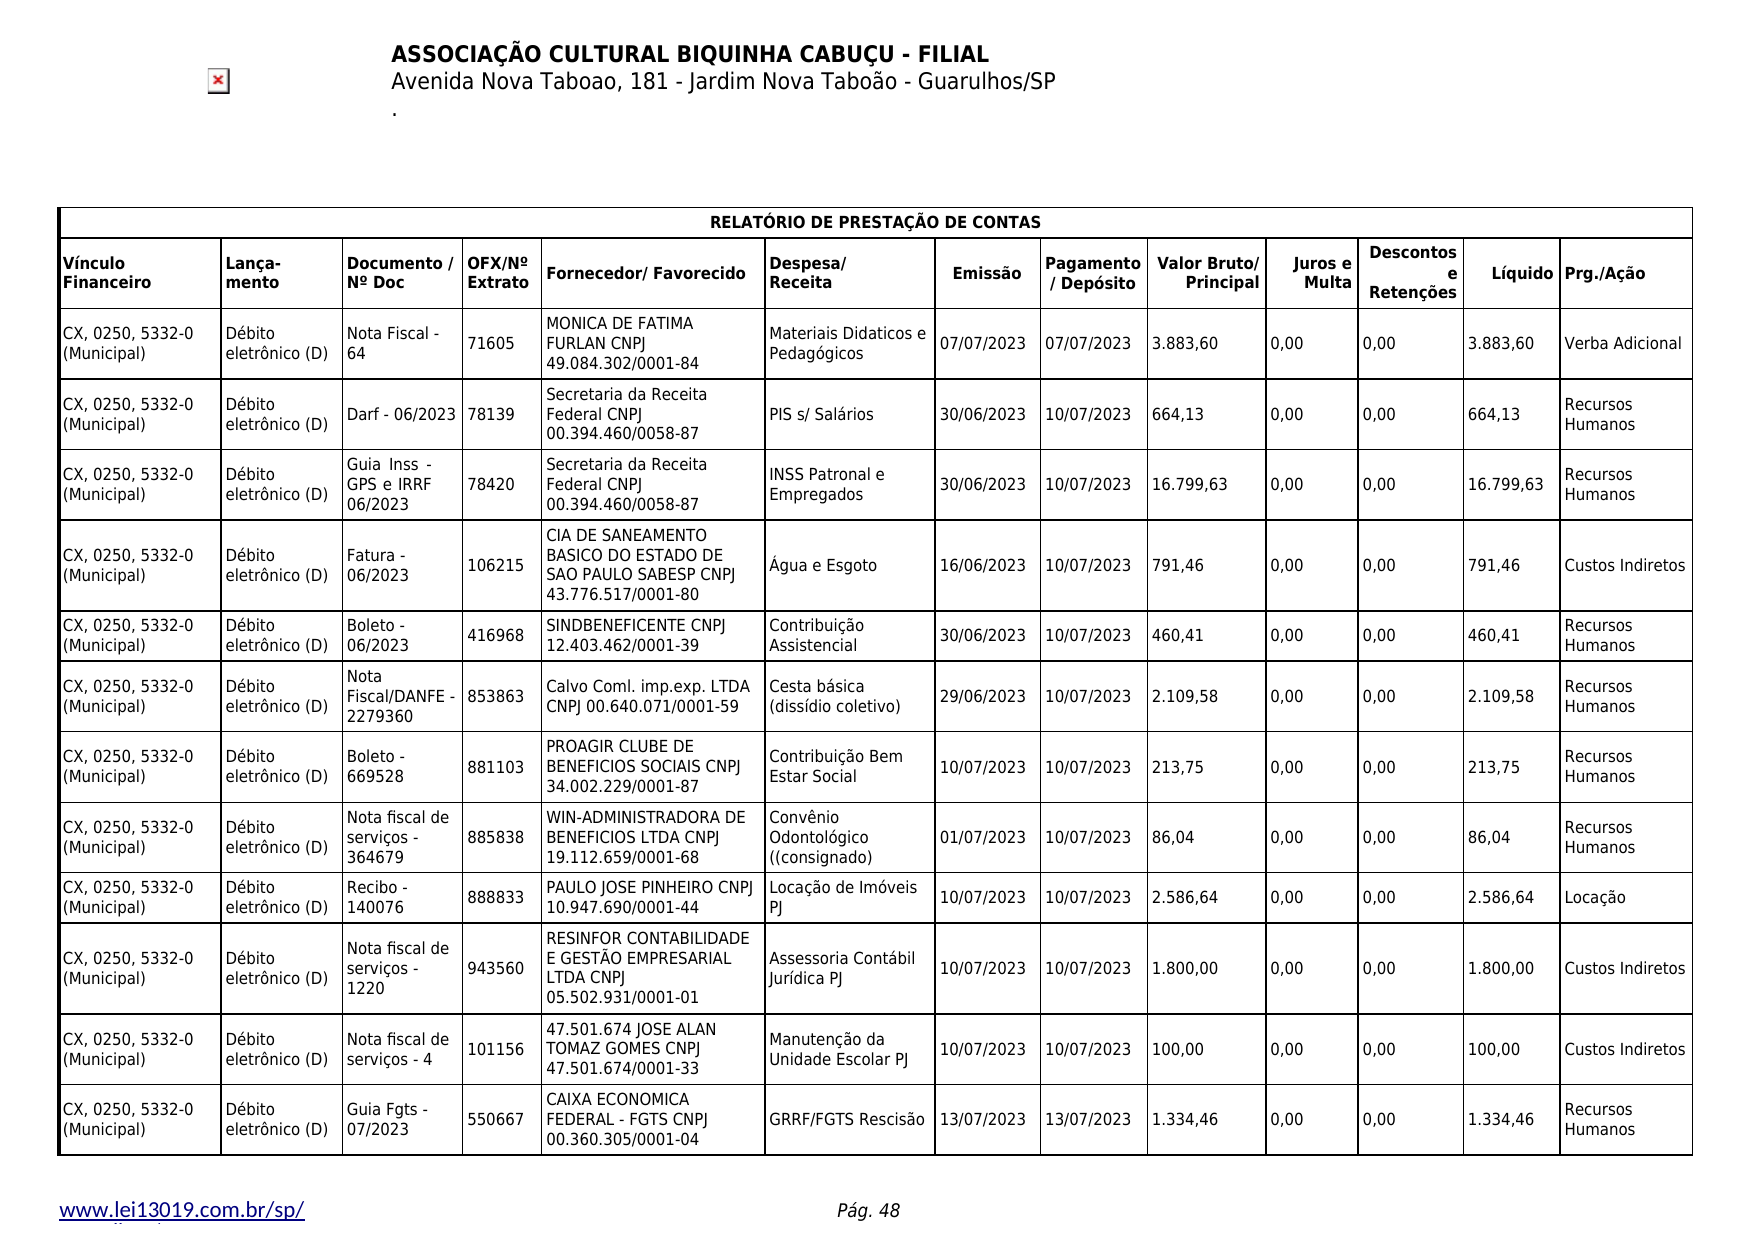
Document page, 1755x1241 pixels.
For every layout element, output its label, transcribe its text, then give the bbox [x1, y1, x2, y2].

table_cell Guia Inss - GPS e IRRF 06/2023 [343, 450, 462, 519]
table_cell Custos Indiretos [1561, 521, 1692, 610]
table_cell 0,00 [1359, 1015, 1463, 1083]
table_cell 16.799,63 [1148, 450, 1265, 519]
table_cell Custos Indiretos [1561, 924, 1692, 1013]
table_cell CX, 0250, 5332-0 (Municipal) [61, 309, 220, 378]
table_cell 16.799,63 [1464, 450, 1559, 519]
table_cell CX, 0250, 5332-0 (Municipal) [61, 612, 220, 660]
table_cell Fornecedor/ Favorecido [542, 239, 764, 308]
table_cell 0,00 [1267, 873, 1357, 922]
table_cell SINDBENEFICENTE CNPJ 12.403.462/0001-39 [542, 612, 764, 660]
table_cell Locação [1561, 873, 1692, 922]
table_cell Secretaria da Receita Federal CNPJ 00.394.460/0058-87 [542, 380, 764, 449]
table_cell 10/07/2023 [1041, 612, 1147, 660]
table_cell 13/07/2023 [1041, 1085, 1147, 1154]
table_cell 881103 [463, 732, 541, 801]
table_cell Débito eletrônico (D) [222, 1085, 342, 1154]
table_header RELATÓRIO DE PRESTAÇÃO DE CONTAS [61, 208, 1692, 237]
table_cell Débito eletrônico (D) [222, 450, 342, 519]
table_cell 78420 [463, 450, 541, 519]
table_cell Emissão [936, 239, 1040, 308]
table_cell 1.800,00 [1464, 924, 1559, 1013]
table_cell PIS s/ Salários [766, 380, 934, 449]
table_cell 943560 [463, 924, 541, 1013]
table_cell Pagamento / Depósito [1041, 239, 1147, 308]
table_cell 0,00 [1359, 309, 1463, 378]
table_cell Recursos Humanos [1561, 1085, 1692, 1154]
table_cell 0,00 [1267, 450, 1357, 519]
table_cell 664,13 [1148, 380, 1265, 449]
table_cell Débito eletrônico (D) [222, 873, 342, 922]
table_cell 1.334,46 [1148, 1085, 1265, 1154]
table_cell 0,00 [1359, 924, 1463, 1013]
table_cell Nota Fiscal - 64 [343, 309, 462, 378]
table_cell Boleto - 669528 [343, 732, 462, 801]
table_cell 71605 [463, 309, 541, 378]
table_cell Documento / Nº Doc [343, 239, 462, 308]
table_cell Contribuição Bem Estar Social [766, 732, 934, 801]
table_cell Débito eletrônico (D) [222, 309, 342, 378]
table_cell OFX/Nº Extrato [463, 239, 541, 308]
table_cell 2.586,64 [1148, 873, 1265, 922]
table_cell 10/07/2023 [1041, 380, 1147, 449]
table_cell Nota ﬁscal de serviços - 1220 [343, 924, 462, 1013]
table_cell 0,00 [1359, 450, 1463, 519]
table_cell 0,00 [1267, 612, 1357, 660]
table_cell Água e Esgoto [766, 521, 934, 610]
table_cell 791,46 [1464, 521, 1559, 610]
table_cell Nota ﬁscal de serviços - 4 [343, 1015, 462, 1083]
table_cell 10/07/2023 [1041, 924, 1147, 1013]
table_cell Débito eletrônico (D) [222, 803, 342, 872]
table_cell 30/06/2023 [936, 612, 1040, 660]
table_cell Nota Fiscal/DANFE - 2279360 [343, 662, 462, 731]
table_cell 07/07/2023 [936, 309, 1040, 378]
table_cell 29/06/2023 [936, 662, 1040, 731]
table_cell Juros e Multa [1267, 239, 1357, 308]
table_cell Manutenção da Unidade Escolar PJ [766, 1015, 934, 1083]
table_cell 0,00 [1267, 521, 1357, 610]
table_cell 86,04 [1148, 803, 1265, 872]
table_cell GRRF/FGTS Rescisão [766, 1085, 934, 1154]
table_cell 0,00 [1267, 1085, 1357, 1154]
table_cell 10/07/2023 [936, 1015, 1040, 1083]
table_cell CX, 0250, 5332-0 (Municipal) [61, 1015, 220, 1083]
table_cell Débito eletrônico (D) [222, 732, 342, 801]
table_cell Débito eletrônico (D) [222, 521, 342, 610]
table_cell 0,00 [1359, 612, 1463, 660]
table_cell 2.109,58 [1148, 662, 1265, 731]
table_cell 2.109,58 [1464, 662, 1559, 731]
table_cell Líquido [1464, 239, 1559, 308]
table_cell 101156 [463, 1015, 541, 1083]
table_cell 0,00 [1267, 309, 1357, 378]
table_cell INSS Patronal e Empregados [766, 450, 934, 519]
table_cell Locação de Imóveis PJ [766, 873, 934, 922]
table_cell 106215 [463, 521, 541, 610]
table_cell Custos Indiretos [1561, 1015, 1692, 1083]
table_cell 0,00 [1359, 662, 1463, 731]
table_cell CX, 0250, 5332-0 (Municipal) [61, 732, 220, 801]
table_cell Guia Fgts - 07/2023 [343, 1085, 462, 1154]
table_cell CX, 0250, 5332-0 (Municipal) [61, 924, 220, 1013]
table_cell 664,13 [1464, 380, 1559, 449]
table_cell Convênio Odontológico ((consignado) [766, 803, 934, 872]
table_cell 13/07/2023 [936, 1085, 1040, 1154]
table_cell 0,00 [1267, 924, 1357, 1013]
table_cell 07/07/2023 [1041, 309, 1147, 378]
table_cell 10/07/2023 [1041, 450, 1147, 519]
table_cell 0,00 [1267, 732, 1357, 801]
table_cell 10/07/2023 [1041, 1015, 1147, 1083]
table_cell PROAGIR CLUBE DE BENEFICIOS SOCIAIS CNPJ 34.002.229/0001-87 [542, 732, 764, 801]
table_cell 86,04 [1464, 803, 1559, 872]
table_cell 213,75 [1148, 732, 1265, 801]
table_cell Débito eletrônico (D) [222, 924, 342, 1013]
table_cell 0,00 [1359, 803, 1463, 872]
table_cell 0,00 [1267, 803, 1357, 872]
table_cell 10/07/2023 [1041, 873, 1147, 922]
table_cell Vínculo Financeiro [61, 239, 220, 308]
table_cell Débito eletrônico (D) [222, 1015, 342, 1083]
table_cell Recursos Humanos [1561, 380, 1692, 449]
table_cell 0,00 [1267, 380, 1357, 449]
table_cell Despesa/ Receita [766, 239, 934, 308]
table_cell 78139 [463, 380, 541, 449]
table_cell Cesta básica (dissídio coletivo) [766, 662, 934, 731]
table_cell Recibo - 140076 [343, 873, 462, 922]
table_cell Darf - 06/2023 [343, 380, 462, 449]
table_cell 0,00 [1267, 1015, 1357, 1083]
table_cell CAIXA ECONOMICA FEDERAL - FGTS CNPJ 00.360.305/0001-04 [542, 1085, 764, 1154]
table_cell Recursos Humanos [1561, 732, 1692, 801]
table_cell 791,46 [1148, 521, 1265, 610]
table_cell Contribuição Assistencial [766, 612, 934, 660]
table_cell CX, 0250, 5332-0 (Municipal) [61, 662, 220, 731]
table_cell 460,41 [1464, 612, 1559, 660]
table_cell CX, 0250, 5332-0 (Municipal) [61, 1085, 220, 1154]
table_cell Nota ﬁscal de serviços - 364679 [343, 803, 462, 872]
table_cell 30/06/2023 [936, 380, 1040, 449]
table_cell Calvo Coml. imp.exp. LTDA CNPJ 00.640.071/0001-59 [542, 662, 764, 731]
table_cell 853863 [463, 662, 541, 731]
table_cell 1.334,46 [1464, 1085, 1559, 1154]
table_cell Valor Bruto/ Principal [1148, 239, 1265, 308]
table_cell Fatura - 06/2023 [343, 521, 462, 610]
table_cell Recursos Humanos [1561, 662, 1692, 731]
table_cell Materiais Didaticos e Pedagógicos [766, 309, 934, 378]
table_cell Recursos Humanos [1561, 803, 1692, 872]
table_cell 10/07/2023 [1041, 803, 1147, 872]
table_cell Débito eletrônico (D) [222, 612, 342, 660]
table_cell 0,00 [1359, 380, 1463, 449]
table_cell CX, 0250, 5332-0 (Municipal) [61, 803, 220, 872]
table_cell Lança- mento [222, 239, 342, 308]
table_cell 10/07/2023 [936, 873, 1040, 922]
table_cell Boleto - 06/2023 [343, 612, 462, 660]
table_cell MONICA DE FATIMA FURLAN CNPJ 49.084.302/0001-84 [542, 309, 764, 378]
table_cell 16/06/2023 [936, 521, 1040, 610]
table_cell 0,00 [1359, 521, 1463, 610]
table_cell 1.800,00 [1148, 924, 1265, 1013]
table_cell Recursos Humanos [1561, 450, 1692, 519]
table_cell 100,00 [1464, 1015, 1559, 1083]
table_cell CX, 0250, 5332-0 (Municipal) [61, 450, 220, 519]
table_cell 3.883,60 [1148, 309, 1265, 378]
table_cell CIA DE SANEAMENTO BASICO DO ESTADO DE SAO PAULO SABESP CNPJ 43.776.517/0001-80 [542, 521, 764, 610]
table_cell 0,00 [1359, 873, 1463, 922]
table_cell 3.883,60 [1464, 309, 1559, 378]
table_cell 100,00 [1148, 1015, 1265, 1083]
table_cell 01/07/2023 [936, 803, 1040, 872]
table_cell Recursos Humanos [1561, 612, 1692, 660]
table_cell 30/06/2023 [936, 450, 1040, 519]
table_cell Secretaria da Receita Federal CNPJ 00.394.460/0058-87 [542, 450, 764, 519]
table_cell 0,00 [1267, 662, 1357, 731]
table_cell Descontos e Retenções [1359, 239, 1463, 308]
table_cell 885838 [463, 803, 541, 872]
table_cell Débito eletrônico (D) [222, 380, 342, 449]
table_cell Débito eletrônico (D) [222, 662, 342, 731]
table_cell 0,00 [1359, 1085, 1463, 1154]
table_cell 10/07/2023 [936, 924, 1040, 1013]
table_cell Assessoria Contábil Jurídica PJ [766, 924, 934, 1013]
table_cell 888833 [463, 873, 541, 922]
table_cell RESINFOR CONTABILIDADE E GESTÃO EMPRESARIAL LTDA CNPJ 05.502.931/0001-01 [542, 924, 764, 1013]
table_cell 0,00 [1359, 732, 1463, 801]
table_cell 10/07/2023 [1041, 662, 1147, 731]
table_cell PAULO JOSE PINHEIRO CNPJ 10.947.690/0001-44 [542, 873, 764, 922]
table_cell 47.501.674 JOSE ALAN TOMAZ GOMES CNPJ 47.501.674/0001-33 [542, 1015, 764, 1083]
table_cell Prg./Ação [1561, 239, 1692, 308]
table_cell 10/07/2023 [1041, 521, 1147, 610]
table_cell 213,75 [1464, 732, 1559, 801]
table_cell 10/07/2023 [1041, 732, 1147, 801]
table_cell 416968 [463, 612, 541, 660]
table_cell CX, 0250, 5332-0 (Municipal) [61, 521, 220, 610]
table_cell Verba Adicional [1561, 309, 1692, 378]
table_cell 10/07/2023 [936, 732, 1040, 801]
table_cell CX, 0250, 5332-0 (Municipal) [61, 380, 220, 449]
table_cell 550667 [463, 1085, 541, 1154]
table_cell 460,41 [1148, 612, 1265, 660]
table_cell WIN-ADMINISTRADORA DE BENEFICIOS LTDA CNPJ 19.112.659/0001-68 [542, 803, 764, 872]
table_cell CX, 0250, 5332-0 (Municipal) [61, 873, 220, 922]
table_cell 2.586,64 [1464, 873, 1559, 922]
